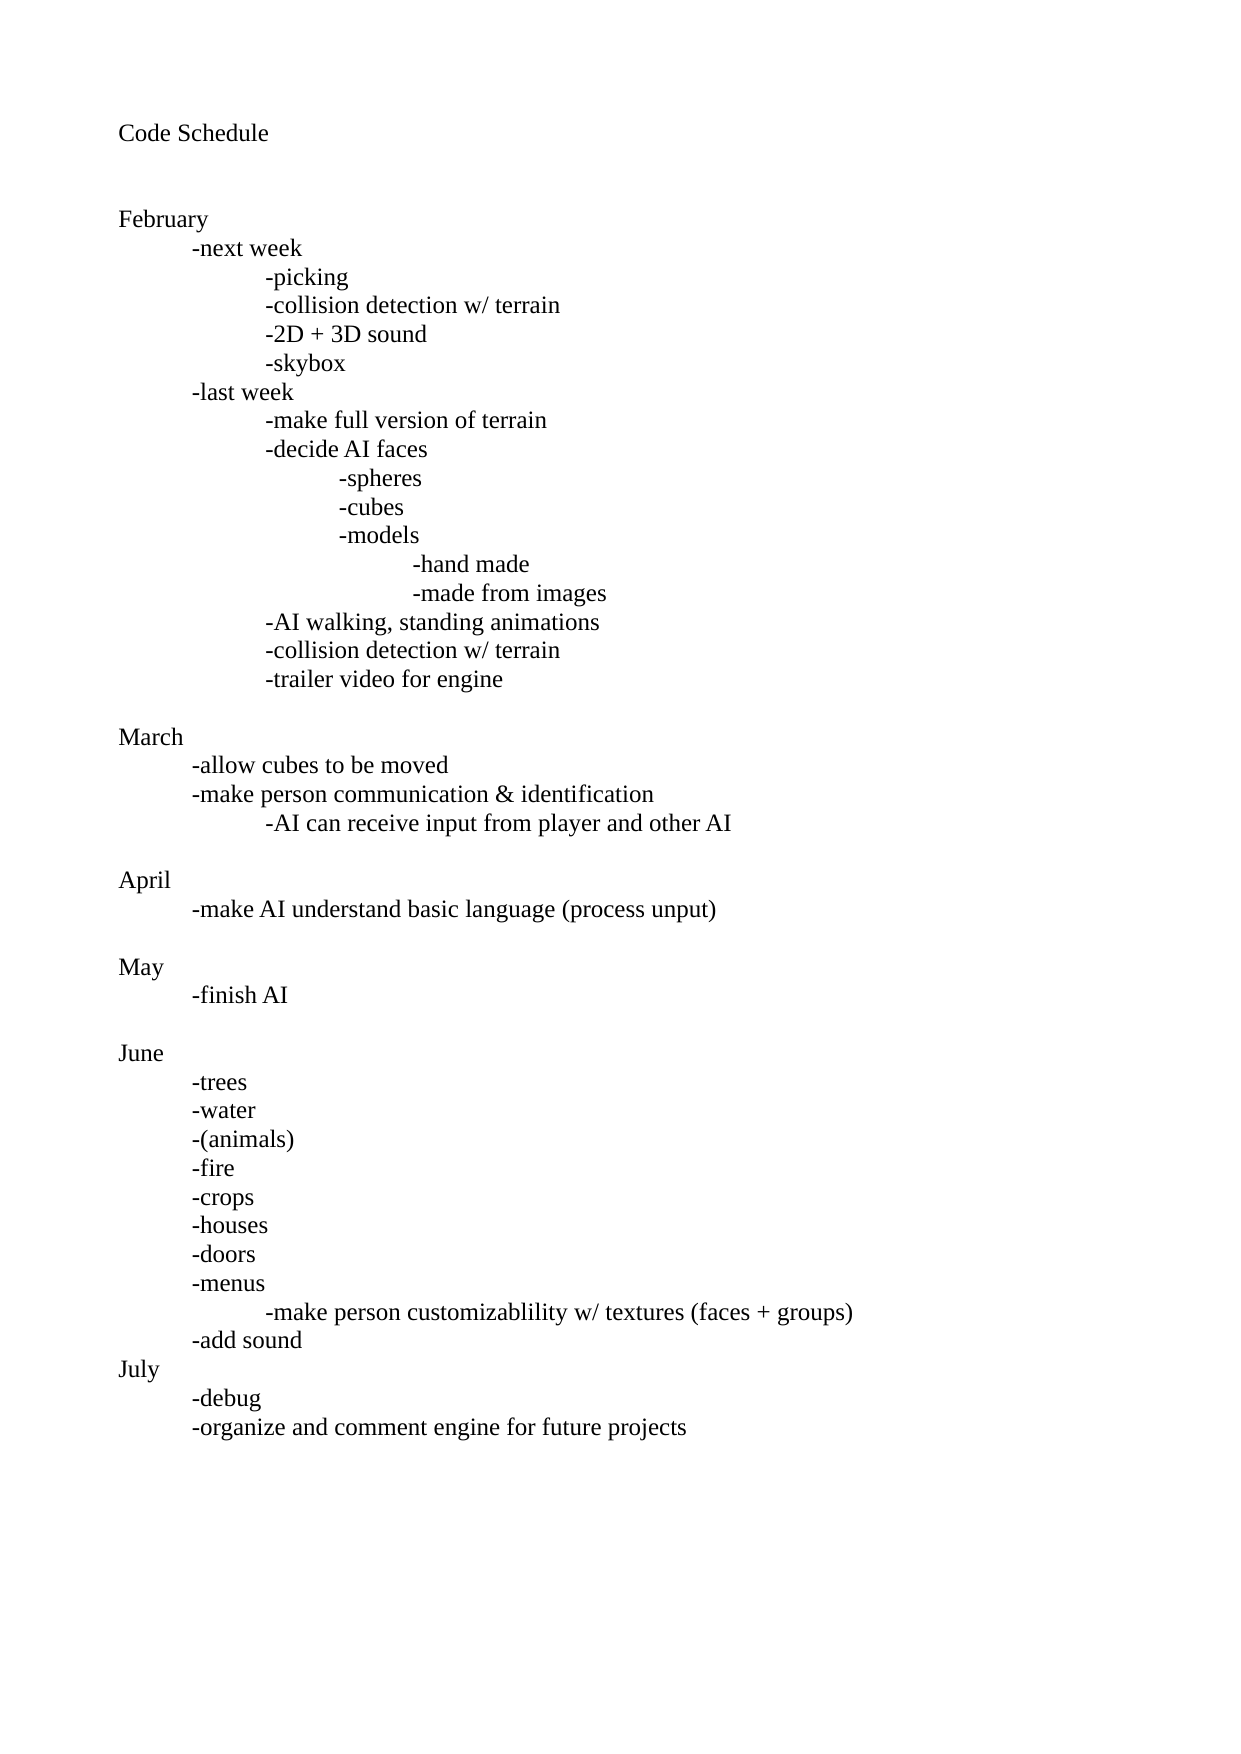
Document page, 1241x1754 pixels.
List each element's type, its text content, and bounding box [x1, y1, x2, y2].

text -next week [118, 233, 1122, 262]
text -allow cubes to be moved [118, 751, 1122, 779]
text February [118, 204, 1122, 233]
text -make AI understand basic language (process unput) [118, 894, 1122, 923]
text -models [118, 521, 1122, 549]
text -add sound [118, 1326, 1122, 1354]
text -make full version of terrain [118, 406, 1122, 434]
text -finish AI [118, 981, 1122, 1009]
text -make person communication & identification [118, 779, 1122, 808]
text March [118, 722, 1122, 751]
text -skybox [118, 348, 1122, 377]
text -spheres [118, 463, 1122, 492]
text -picking [118, 262, 1122, 291]
text -decide AI faces [118, 434, 1122, 463]
text -houses [118, 1211, 1122, 1239]
text Code Schedule [118, 118, 1122, 147]
text -AI walking, standing animations [118, 607, 1122, 636]
text -fire [118, 1153, 1122, 1182]
text -(animals) [118, 1124, 1122, 1153]
text -AI can receive input from player and other AI [118, 808, 1122, 837]
text -collision detection w/ terrain [118, 291, 1122, 319]
text April [118, 866, 1122, 894]
text -organize and comment engine for future projects [118, 1412, 1122, 1441]
text -doors [118, 1239, 1122, 1268]
text -last week [118, 377, 1122, 406]
text -trailer video for engine [118, 664, 1122, 693]
text May [118, 952, 1122, 981]
text -water [118, 1096, 1122, 1124]
text July [118, 1354, 1122, 1383]
text -make person customizablility w/ textures (faces + groups) [118, 1297, 1122, 1326]
text -crops [118, 1182, 1122, 1211]
text -made from images [118, 578, 1122, 607]
text -trees [118, 1067, 1122, 1096]
text -menus [118, 1268, 1122, 1297]
text -collision detection w/ terrain [118, 636, 1122, 664]
text -hand made [118, 549, 1122, 578]
text -debug [118, 1383, 1122, 1412]
text -cubes [118, 492, 1122, 521]
text -2D + 3D sound [118, 319, 1122, 348]
text June [118, 1038, 1122, 1067]
